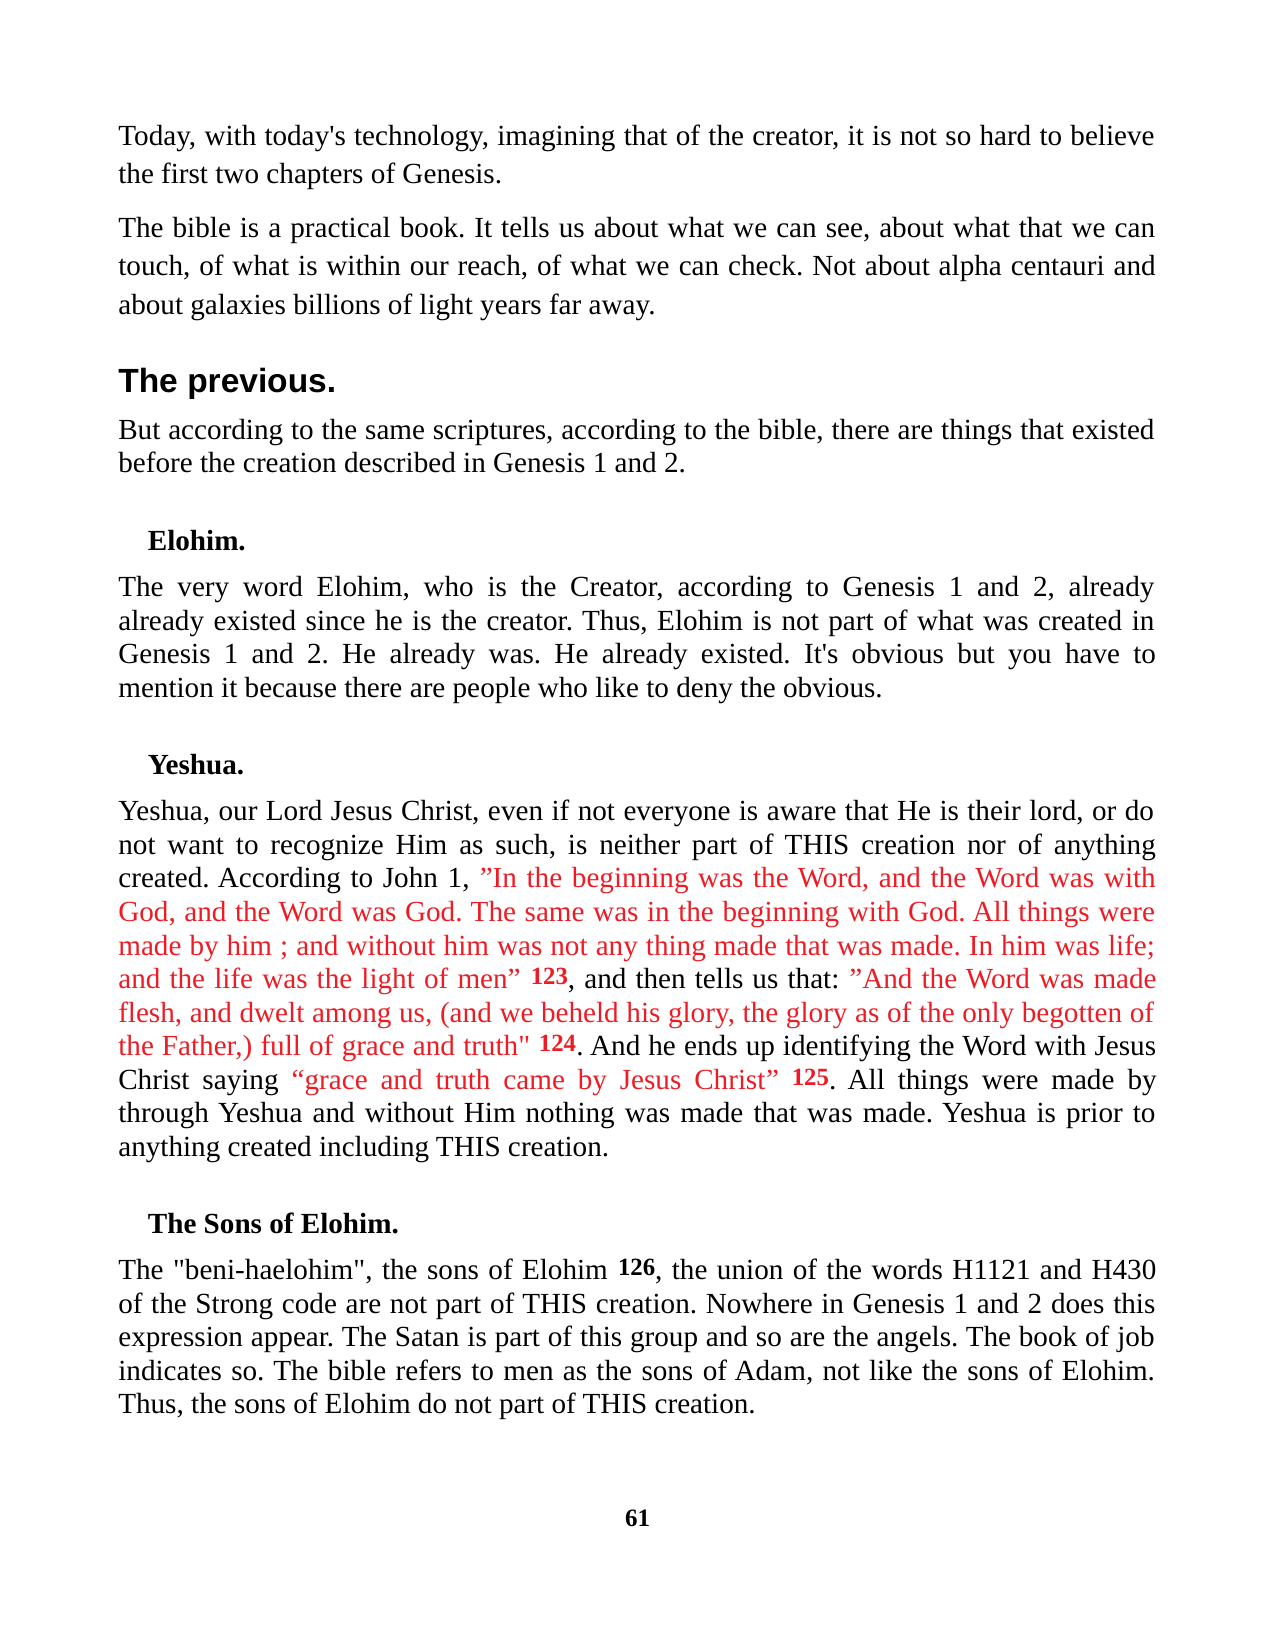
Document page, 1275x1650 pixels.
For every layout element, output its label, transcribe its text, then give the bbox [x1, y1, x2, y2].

text Today, with today's technology, imagining that of the creator, it is not so hard to believe the first two chapters of Genesis. [118, 118, 1157, 190]
subtitle The Sons of Elohim. [148, 1206, 1157, 1240]
text The very word Elohim, who is the Creator, according to Genesis 1 and 2, already already existed since he is the creator. Thus, Elohim is not part of what was created in Genesis 1 and 2. He already was. He already existed. It's obvious but you have to mention it because there are people who like to deny the obvious. [118, 569, 1157, 703]
text The "beni-haelohim", the sons of Elohim , the union of the words H1121 and H430 of the Strong code are not part of THIS creation. Nowhere in Genesis 1 and 2 does this expression appear. The Satan is part of this group and so are the angels. The book of job indicates so. The bible refers to men as the sons of Adam, not like the sons of Elohim. Thus, the sons of Elohim do not part of THIS creation. [118, 1252, 1157, 1420]
subtitle Elohim. [148, 523, 1157, 557]
subtitle The previous. [118, 361, 1157, 399]
text But according to the same scriptures, according to the bible, there are things that existed before the creation described in Genesis 1 and 2. [118, 412, 1157, 479]
text The bible is a practical book. It tells us about what we can see, about what that we can touch, of what is within our reach, of what we can check. Not about alpha centauri and about galaxies billions of light years far away. [118, 210, 1157, 320]
subtitle Yeshua. [148, 747, 1157, 781]
text Yeshua, our Lord Jesus Christ, even if not everyone is aware that He is their lord, or do not want to recognize Him as such, is neither part of THIS creation nor of anything created. According to John 1, ”In the beginning was the Word, and the Word was with God, and the Word was God. The same was in the beginning with God. All things were made by him ; and without him was not any thing made that was made. In him was life; and the life was the light of men” , and then tells us that: ”And the Word was made flesh, and dwelt among us, (and we beheld his glory, the glory as of the only begotten of the Father,) full of grace and truth" . And he ends up identifying the Word with Jesus Christ saying “grace and truth came by Jesus Christ” . All things were made by through Yeshua and without Him nothing was made that was made. Yeshua is prior to anything created including THIS creation. [118, 793, 1157, 1162]
